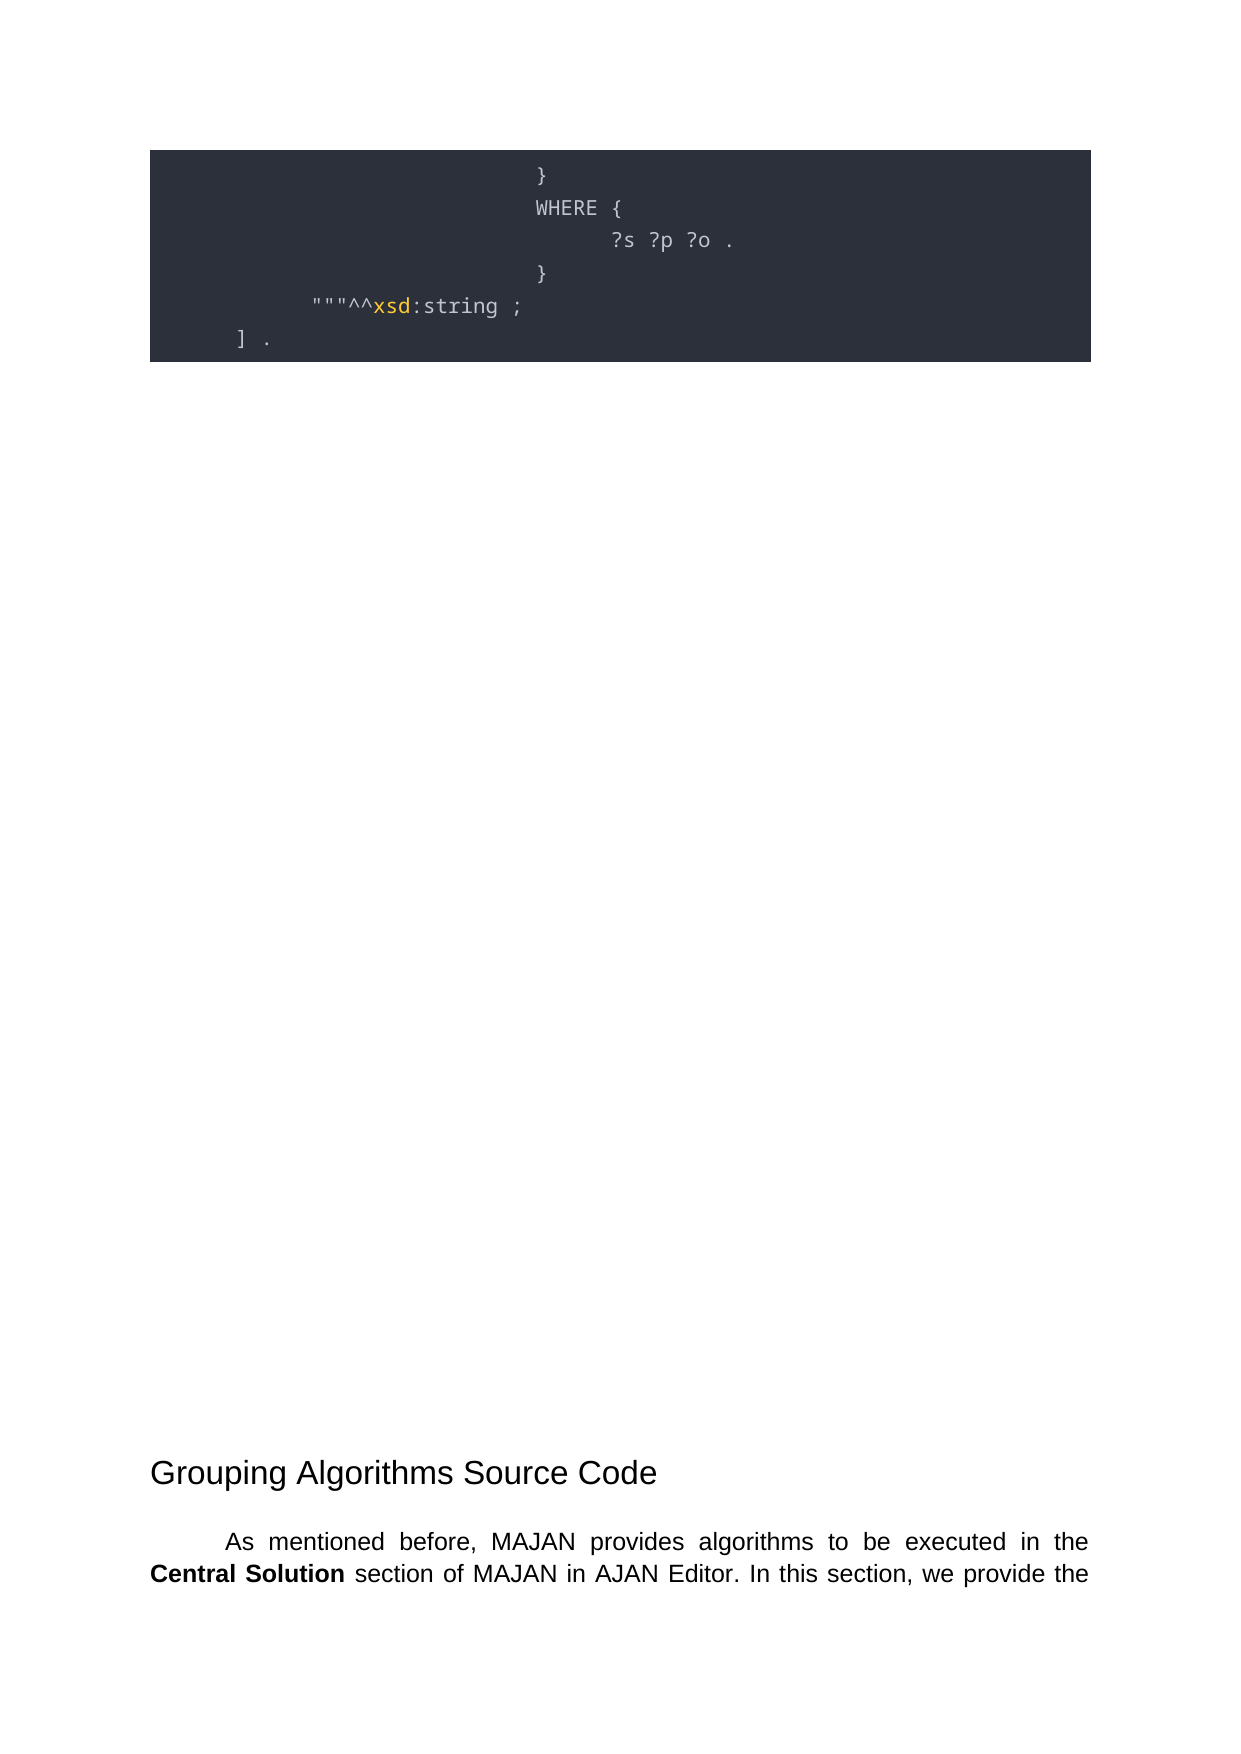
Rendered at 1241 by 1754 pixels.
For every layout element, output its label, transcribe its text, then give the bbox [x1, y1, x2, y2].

text As mentioned before, MAJAN provides algorithms to be executed in the Central Solution section of MAJAN in AJAN Editor. In this section, we provide the [150, 1526, 1090, 1588]
subtitle Grouping Algorithms Source Code [150, 1453, 1090, 1492]
table_header } WHERE { ?s ?p ?o . } """^^xsd:string ; ] . [150, 150, 1091, 362]
